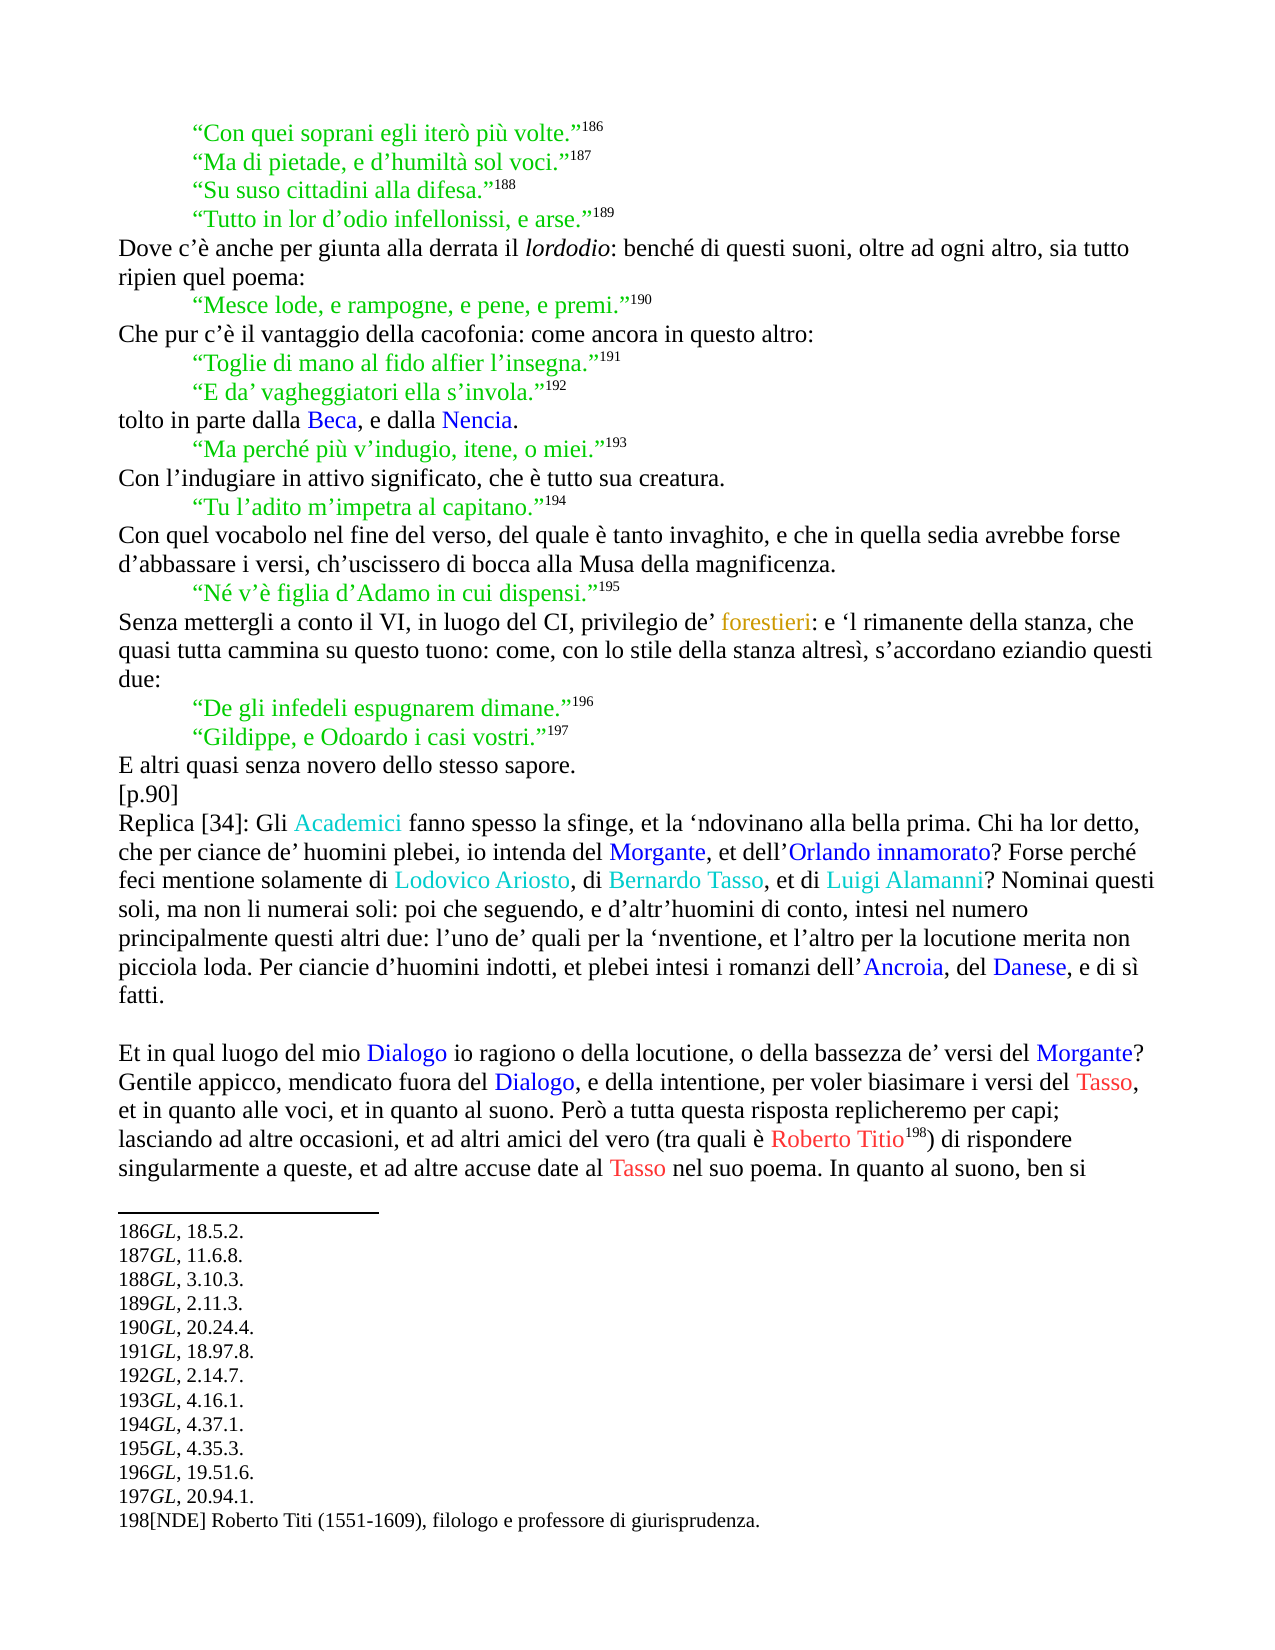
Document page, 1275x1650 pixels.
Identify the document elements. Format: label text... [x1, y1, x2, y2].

text GL, 2.14.7. [118, 1363, 1157, 1387]
text E altri quasi senza novero dello stesso sapore. [118, 751, 1157, 779]
text “De gli infedeli espugnarem dimane.” [118, 693, 1157, 722]
text GL, 4.16.1. [118, 1387, 1157, 1412]
text “Gildippe, e Odoardo i casi vostri.” [118, 722, 1157, 751]
text GL, 11.6.8. [118, 1243, 1157, 1267]
text “Su suso cittadini alla difesa.” [192, 176, 1157, 204]
text Senza mettergli a conto il VI, in luogo del CI, privilegio de’ forestieri: e ‘l rimanente della stanza, che quasi tutta cammina su questo tuono: come, con lo stile della stanza altresì, s’accordano eziandio questi due: [118, 607, 1157, 693]
text Con l’indugiare in attivo significato, che è tutto sua creatura. [118, 463, 1157, 492]
text GL, 20.24.4. [118, 1315, 1157, 1339]
text GL, 18.5.2. [118, 1219, 1157, 1243]
text GL, 20.94.1. [118, 1484, 1157, 1508]
text Con quel vocabolo nel fine del verso, del quale è tanto invaghito, e che in quella sedia avrebbe forse d’abbassare i versi, ch’uscissero di bocca alla Musa della magnificenza. [118, 521, 1157, 578]
text “Ma di pietade, e d’humiltà sol voci.” [192, 147, 1157, 176]
text “Né v’è figlia d’Adamo in cui dispensi.” [118, 578, 1157, 607]
text GL, 3.10.3. [118, 1267, 1157, 1291]
text “Tutto in lor d’odio infellonissi, e arse.” [192, 204, 1157, 233]
text “Con quei soprani egli iterò più volte.” [192, 118, 1157, 147]
text Che pur c’è il vantaggio della cacofonia: come ancora in questo altro: [118, 319, 1157, 348]
text GL, 4.35.3. [118, 1436, 1157, 1460]
text GL, 4.37.1. [118, 1412, 1157, 1436]
text “Ma perché più v’indugio, itene, o miei.” [118, 434, 1157, 463]
text “Tu l’adito m’impetra al capitano.” [118, 492, 1157, 521]
text GL, 18.97.8. [118, 1339, 1157, 1363]
text GL, 19.51.6. [118, 1460, 1157, 1484]
text Dove c’è anche per giunta alla derrata il lordodio: benché di questi suoni, oltre ad ogni altro, sia tutto ripien quel poema: [118, 233, 1157, 291]
text [NDE] Roberto Titi (1551-1609), filologo e professore di giurisprudenza. [118, 1508, 1157, 1532]
text “Mesce lode, e rampogne, e pene, e premi.” [118, 291, 1157, 319]
text tolto in parte dalla Beca, e dalla Nencia. [118, 406, 1157, 434]
text Et in qual luogo del mio Dialogo io ragiono o della locutione, o della bassezza de’ versi del Morgante? Gentile appicco, mendicato fuora del Dialogo, e della intentione, per voler biasimare i versi del Tasso, et in quanto alle voci, et in quanto al suono. Però a tutta questa risposta replicheremo per capi; lasciando ad altre occasioni, et ad altri amici del vero (tra quali è Roberto Titio) di rispondere singularmente a queste, et ad altre accuse date al Tasso nel suo poema. In quanto al suono, ben si [118, 1038, 1157, 1182]
text “Toglie di mano al fido alfier l’insegna.” [118, 348, 1157, 377]
text GL, 2.11.3. [118, 1291, 1157, 1315]
text [p.90] [118, 779, 1157, 808]
text “E da’ vagheggiatori ella s’invola.” [118, 377, 1157, 406]
text Replica [34]: Gli Academici fanno spesso la sfinge, et la ‘ndovinano alla bella prima. Chi ha lor detto, che per ciance de’ huomini plebei, io intenda del Morgante, et dell’Orlando innamorato? Forse perché feci mentione solamente di Lodovico Ariosto, di Bernardo Tasso, et di Luigi Alamanni? Nominai questi soli, ma non li numerai soli: poi che seguendo, e d’altr’huomini di conto, intesi nel numero principalmente questi altri due: l’uno de’ quali per la ‘nventione, et l’altro per la locutione merita non picciola loda. Per ciancie d’huomini indotti, et plebei intesi i romanzi dell’Ancroia, del Danese, e di sì fatti. [118, 808, 1157, 1009]
